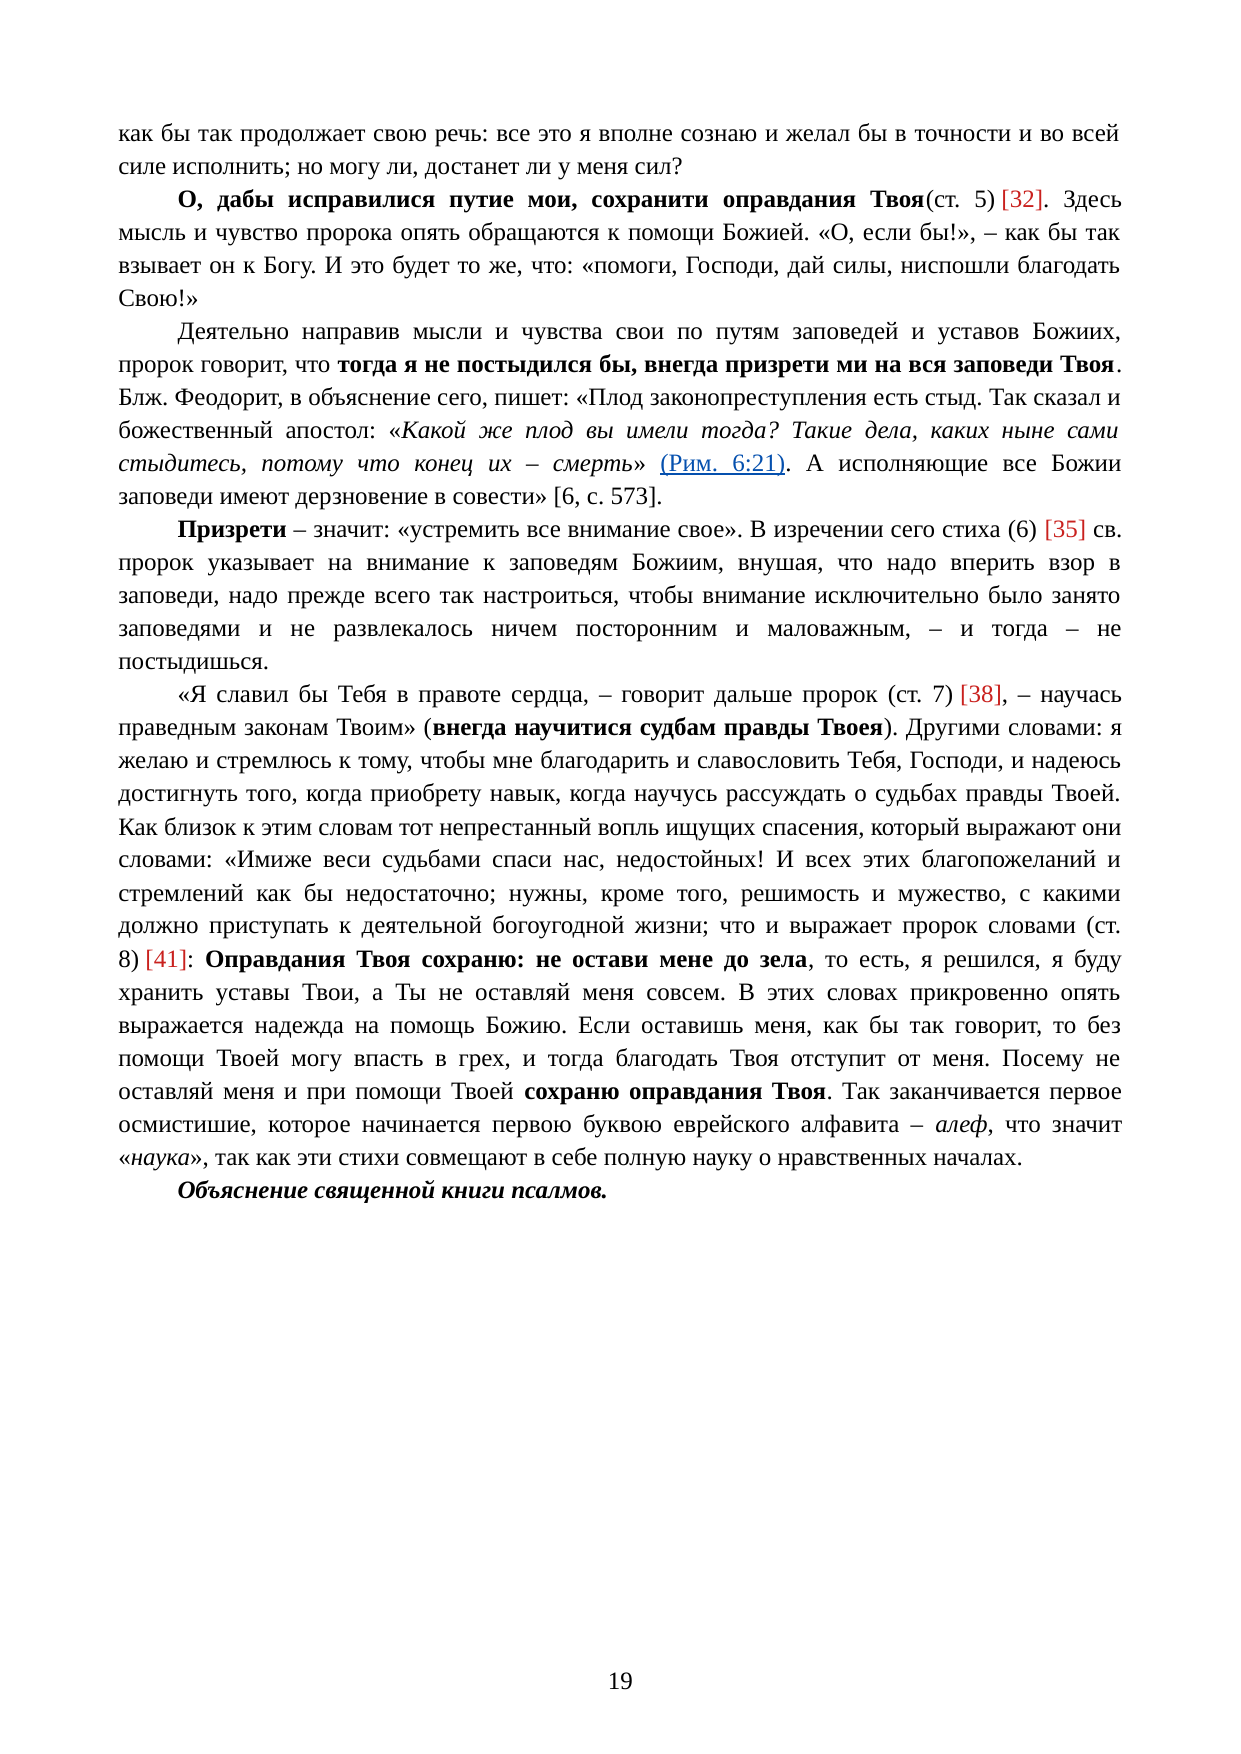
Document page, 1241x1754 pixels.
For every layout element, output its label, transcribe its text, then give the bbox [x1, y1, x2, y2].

text Призрети – значит: «устремить все внимание свое». В изречении сего стиха (6) [35] св. пророк указывает на внимание к заповедям Божиим, внушая, что надо вперить взор в заповеди, надо прежде всего так настроиться, чтобы внимание исключительно было занято заповедями и не развлекалось ничем посторонним и маловажным, – и тогда – не постыдишься. [118, 514, 1122, 675]
text Объяснение священной книги псалмов. [118, 1175, 1122, 1203]
text О, дабы исправилися путие мои, сохранити оправдания Твоя(ст. 5) [32]. Здесь мысль и чувство пророка опять обращаются к помощи Божией. «О, если бы!», – как бы так взывает он к Богу. И это будет то же, что: «помоги, Господи, дай силы, ниспошли благодать Свою!» [118, 184, 1122, 312]
text «Я славил бы Тебя в правоте сердца, – говорит дальше пророк (ст. 7) [38], – научась праведным законам Твоим» (внегда научитися судбам правды Твоея). Другими словами: я желаю и стремлюсь к тому, чтобы мне благодарить и славословить Тебя, Господи, и надеюсь достигнуть того, когда приобрету навык, когда научусь рассуждать о судьбах правды Твоей. Как близок к этим словам тот непрестанный вопль ищущих спасения, который выражают они словами: «Имиже веси судьбами спаси нас, недостойных! И всех этих благопожеланий и стремлений как бы недостаточно; нужны, кроме того, решимость и мужество, с какими должно приступать к деятельной богоугодной жизни; что и выражает пророк словами (ст. 8) [41]: Оправдания Твоя сохраню: не остави мене до зела, то есть, я решился, я буду хранить уставы Твои, а Ты не оставляй меня совсем. В этих словах прикровенно опять выражается надежда на помощь Божию. Если оставишь меня, как бы так говорит, то без помощи Твоей могу впасть в грех, и тогда благодать Твоя отступит от меня. Посему не оставляй меня и при помощи Твоей сохраню оправдания Твоя. Так заканчивается первое осмистишие, которое начинается первою буквою еврейского алфавита – алеф, что значит «наука», так как эти стихи совмещают в себе полную науку о нравственных началах. [118, 679, 1122, 1171]
text Деятельно направив мысли и чувства свои по путям заповедей и уставов Божиих, пророк говорит, что тогда я не постыдился бы, внегда призрети ми на вся заповеди Твоя. Блж. Феодорит, в объяснение сего, пишет: «Плод законопреступления есть стыд. Так сказал и божественный апостол: «Какой же плод вы имели тогда? Такие дела, каких ныне сами стыдитесь, потому что конец их – смерть» (Рим. 6:21). А исполняющие все Божии заповеди имеют дерзновение в совести» [6, с. 573]. [118, 316, 1122, 510]
text как бы так продолжает свою речь: все это я вполне сознаю и желал бы в точности и во всей силе исполнить; но могу ли, достанет ли у меня сил? [118, 118, 1122, 180]
